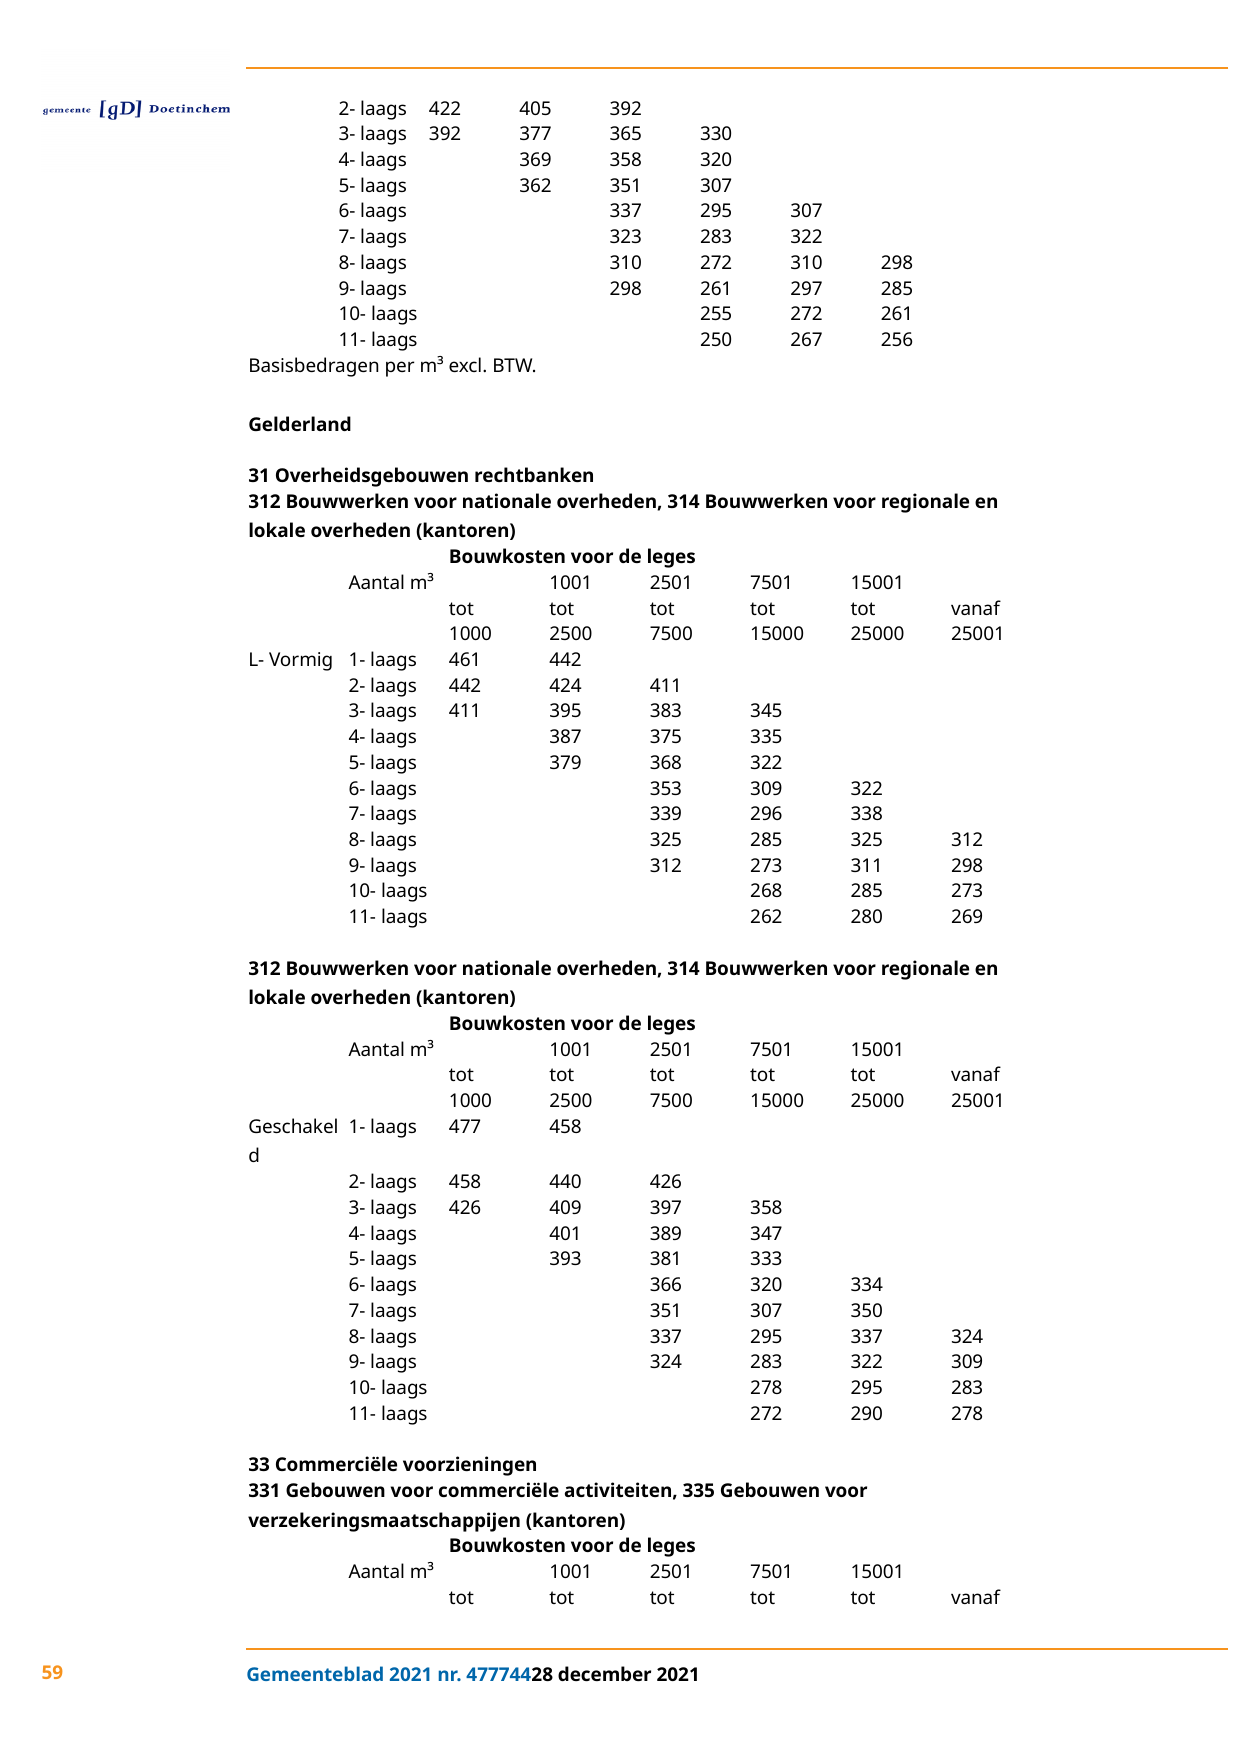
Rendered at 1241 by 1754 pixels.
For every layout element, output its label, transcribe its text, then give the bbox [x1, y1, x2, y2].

table_cell [650, 646, 750, 672]
table_cell 280 [850, 904, 951, 929]
table_cell 392 [609, 95, 700, 121]
table_cell [1051, 698, 1152, 723]
table_cell 261 [700, 275, 790, 301]
table_cell tot [750, 595, 850, 620]
table_cell 350 [850, 1297, 951, 1323]
table_cell 295 [750, 1323, 850, 1348]
table_cell 325 [650, 826, 750, 852]
table_cell 7- laags [348, 801, 449, 826]
table_cell [248, 749, 348, 775]
table_cell [248, 1062, 348, 1087]
table_cell [449, 1220, 549, 1246]
table_cell [881, 198, 971, 223]
table_cell 2- laags [348, 1169, 449, 1194]
table_cell [1051, 1297, 1152, 1323]
table_cell [449, 775, 549, 801]
table_cell [429, 301, 519, 326]
table_cell 397 [650, 1194, 750, 1220]
table_cell 272 [750, 1400, 850, 1426]
table_cell 379 [549, 749, 649, 775]
table_cell 298 [881, 249, 971, 275]
table_cell 272 [790, 301, 881, 326]
table_cell [348, 929, 449, 955]
table_cell Aantal m³ [348, 569, 449, 595]
table_cell [750, 1113, 850, 1168]
table_cell [850, 1194, 951, 1220]
table_cell 25001 [951, 1088, 1051, 1113]
table_cell 4- laags [348, 1220, 449, 1246]
table_cell [1061, 352, 1152, 378]
table_cell 310 [609, 249, 700, 275]
table_cell [449, 904, 549, 929]
table_cell [429, 198, 519, 223]
table_cell 298 [951, 852, 1051, 878]
table_cell [449, 723, 549, 749]
table_cell 256 [881, 326, 971, 352]
table_cell [609, 326, 700, 352]
table_cell [449, 878, 549, 903]
table_cell [248, 146, 338, 172]
table_cell [1051, 1349, 1152, 1374]
table_cell [549, 1323, 649, 1348]
table_cell [850, 723, 951, 749]
table_cell [449, 1246, 549, 1271]
table_cell vanaf [951, 595, 1051, 620]
table_cell tot [549, 1584, 649, 1610]
table_cell L- Vormig [248, 646, 348, 672]
table_cell 3- laags [348, 698, 449, 723]
table_cell tot [549, 1062, 649, 1087]
table_cell 15000 [750, 620, 850, 646]
table_cell vanaf [951, 1584, 1051, 1610]
table_cell [1061, 224, 1152, 249]
table_cell [1051, 1400, 1152, 1426]
table_cell [429, 275, 519, 301]
table_cell 250 [700, 326, 790, 352]
table_cell [248, 698, 348, 723]
table_cell [1061, 95, 1152, 121]
table_cell [449, 1036, 549, 1062]
table_cell 440 [549, 1169, 649, 1194]
table_cell [1061, 301, 1152, 326]
table_cell 9- laags [348, 852, 449, 878]
table_cell tot [850, 595, 951, 620]
table_cell [1051, 1088, 1152, 1113]
table_cell 6- laags [348, 1271, 449, 1297]
table_cell 325 [850, 826, 951, 852]
table_cell 8- laags [338, 249, 429, 275]
table_cell 269 [951, 904, 1051, 929]
table_cell 3- laags [338, 121, 429, 146]
table_cell [881, 146, 971, 172]
table_cell 8- laags [348, 1323, 449, 1348]
table_cell 295 [700, 198, 790, 223]
table_cell 324 [951, 1323, 1051, 1348]
table_cell 387 [549, 723, 649, 749]
table_cell 6- laags [348, 775, 449, 801]
table_cell 25001 [951, 620, 1051, 646]
table_cell [248, 929, 348, 955]
table_cell [881, 121, 971, 146]
table_cell [549, 1349, 649, 1374]
table_cell 358 [609, 146, 700, 172]
table_cell 322 [850, 775, 951, 801]
table_cell [549, 1271, 649, 1297]
table_cell 10- laags [348, 1374, 449, 1400]
table_cell [750, 929, 850, 955]
table_cell [951, 1036, 1051, 1062]
table_cell 298 [609, 275, 700, 301]
table_cell 273 [750, 852, 850, 878]
table_cell [248, 172, 338, 198]
table_cell 333 [750, 1246, 850, 1271]
table_cell [609, 301, 700, 326]
table_cell 7501 [750, 1036, 850, 1062]
table_cell [1051, 436, 1152, 462]
table_cell [549, 904, 649, 929]
table_cell 351 [650, 1297, 750, 1323]
table_cell [449, 1558, 549, 1584]
table_cell 4- laags [338, 146, 429, 172]
table_cell 8- laags [348, 826, 449, 852]
table_cell [850, 1113, 951, 1168]
table_cell 3- laags [348, 1194, 449, 1220]
table_cell [248, 275, 338, 301]
table_cell 366 [650, 1271, 750, 1297]
table_cell [951, 723, 1051, 749]
table_cell 283 [700, 224, 790, 249]
table_cell 11- laags [348, 1400, 449, 1426]
table_cell 295 [850, 1374, 951, 1400]
table_cell [951, 1220, 1051, 1246]
table_cell [850, 646, 951, 672]
table_cell [1051, 543, 1152, 569]
table_cell [1051, 1451, 1152, 1477]
table_cell [248, 1036, 348, 1062]
table_cell 285 [850, 878, 951, 903]
table_cell [549, 852, 649, 878]
table_cell 337 [609, 198, 700, 223]
table_cell [248, 198, 338, 223]
table_cell 311 [850, 852, 951, 878]
table_cell [1051, 1584, 1152, 1610]
table_cell [1051, 569, 1152, 595]
table_cell [790, 95, 881, 121]
table_cell [650, 1426, 750, 1451]
table_cell 11- laags [338, 326, 429, 352]
table_cell 337 [650, 1323, 750, 1348]
table_cell 25000 [850, 1088, 951, 1113]
table_cell 401 [549, 1220, 649, 1246]
table_cell Basisbedragen per m³ excl. BTW. [248, 352, 971, 378]
table_cell 2501 [650, 1036, 750, 1062]
table_cell [650, 436, 750, 462]
table_cell [790, 121, 881, 146]
table_cell 442 [449, 672, 549, 698]
table_cell 383 [650, 698, 750, 723]
table_cell 377 [519, 121, 609, 146]
table_cell [248, 436, 348, 462]
table_cell [1051, 1477, 1152, 1503]
table_cell [1051, 1010, 1152, 1036]
table_cell [951, 569, 1051, 595]
table_cell [549, 1297, 649, 1323]
table_cell [1051, 1246, 1152, 1271]
table_cell [1051, 801, 1152, 826]
table_cell [1061, 249, 1152, 275]
table_cell Bouwkosten voor de leges [449, 1533, 1051, 1558]
table_cell 283 [951, 1374, 1051, 1400]
table_cell tot [650, 595, 750, 620]
table_cell 312 Bouwwerken voor nationale overheden, 314 Bouwwerken voor regionale en lokale overheden (kantoren) [248, 955, 1051, 1010]
table_cell [971, 146, 1061, 172]
table_cell 5- laags [348, 1246, 449, 1271]
table_cell [1061, 121, 1152, 146]
table_cell [429, 146, 519, 172]
table_cell [850, 749, 951, 775]
table_cell [449, 852, 549, 878]
table_cell 426 [650, 1169, 750, 1194]
table_cell [549, 929, 649, 955]
table_cell [1061, 198, 1152, 223]
table_cell [248, 1400, 348, 1426]
table_cell [348, 1088, 449, 1113]
table_cell [1051, 1036, 1152, 1062]
table_cell 368 [650, 749, 750, 775]
table_cell 461 [449, 646, 549, 672]
table_cell [348, 1584, 449, 1610]
table_cell [549, 1426, 649, 1451]
table_cell 477 [449, 1113, 549, 1168]
table_cell [348, 1062, 449, 1087]
table_cell 351 [609, 172, 700, 198]
table_cell 290 [850, 1400, 951, 1426]
table_cell 1001 [549, 1036, 649, 1062]
table_cell 296 [750, 801, 850, 826]
table_cell [248, 723, 348, 749]
table_cell Aantal m³ [348, 1036, 449, 1062]
table_cell 331 Gebouwen voor commerciële activiteiten, 335 Gebouwen voor verzekeringsmaatschappijen (kantoren) [248, 1477, 1051, 1532]
picture [41, 47, 231, 172]
table_cell [951, 1271, 1051, 1297]
table_cell 337 [850, 1323, 951, 1348]
table_cell 458 [549, 1113, 649, 1168]
table_cell [1051, 488, 1152, 514]
table_cell [348, 620, 449, 646]
table_cell [348, 436, 449, 462]
table_cell [348, 1533, 449, 1558]
table_cell [449, 1426, 549, 1451]
table_cell 310 [790, 249, 881, 275]
table_cell 2- laags [348, 672, 449, 698]
table_cell [429, 224, 519, 249]
table_cell [1051, 1533, 1152, 1558]
table_cell [1051, 646, 1152, 672]
table_cell [1051, 1271, 1152, 1297]
table_cell [951, 749, 1051, 775]
table_cell [750, 646, 850, 672]
table_cell 365 [609, 121, 700, 146]
table_cell [248, 1374, 348, 1400]
table_cell 31 Overheidsgebouwen rechtbanken [248, 462, 1051, 488]
table_cell 15001 [850, 569, 951, 595]
table_cell [248, 326, 338, 352]
table_cell [1051, 1113, 1152, 1168]
table_cell [248, 249, 338, 275]
table_cell 411 [650, 672, 750, 698]
table_cell [951, 1113, 1051, 1168]
table_cell 7501 [750, 569, 850, 595]
table_cell 309 [951, 1349, 1051, 1374]
table_cell Geschakeld [248, 1113, 348, 1168]
table_cell [429, 249, 519, 275]
table_header [1051, 411, 1152, 436]
table_cell 285 [750, 826, 850, 852]
table_cell 312 [650, 852, 750, 878]
table_cell [1051, 462, 1152, 488]
table_cell 330 [700, 121, 790, 146]
table_cell [951, 1426, 1051, 1451]
table_cell [248, 595, 348, 620]
table_cell 334 [850, 1271, 951, 1297]
table_cell 320 [750, 1271, 850, 1297]
table_cell [850, 436, 951, 462]
table_cell 395 [549, 698, 649, 723]
table_cell Bouwkosten voor de leges [449, 543, 1051, 569]
table_cell 322 [850, 1349, 951, 1374]
table_cell 442 [549, 646, 649, 672]
table_cell 272 [700, 249, 790, 275]
table_cell tot [449, 1584, 549, 1610]
table_cell [1051, 1220, 1152, 1246]
table_cell [1051, 1194, 1152, 1220]
table_cell 2501 [650, 569, 750, 595]
table_cell [1051, 595, 1152, 620]
table_cell [951, 1297, 1051, 1323]
table_cell 338 [850, 801, 951, 826]
table_cell 389 [650, 1220, 750, 1246]
table_cell [248, 1271, 348, 1297]
table_cell 1000 [449, 620, 549, 646]
table_cell 10- laags [338, 301, 429, 326]
table_cell 6- laags [338, 198, 429, 223]
table_cell [449, 749, 549, 775]
table_cell [850, 1220, 951, 1246]
table_cell tot [750, 1062, 850, 1087]
table_cell [449, 1297, 549, 1323]
table_cell Aantal m³ [348, 1558, 449, 1584]
table_cell 312 [951, 826, 1051, 852]
table_cell 267 [790, 326, 881, 352]
table_cell tot [850, 1584, 951, 1610]
table_cell 262 [750, 904, 850, 929]
table_cell 422 [429, 95, 519, 121]
table_cell tot [650, 1062, 750, 1087]
table_cell [850, 1169, 951, 1194]
table_cell [429, 326, 519, 352]
table_cell [650, 1113, 750, 1168]
table_cell [850, 1426, 951, 1451]
table_cell tot [650, 1584, 750, 1610]
table_cell 381 [650, 1246, 750, 1271]
table_cell 2501 [650, 1558, 750, 1584]
table_cell [248, 801, 348, 826]
table_cell [951, 1194, 1051, 1220]
table_cell 324 [650, 1349, 750, 1374]
table_cell [951, 672, 1051, 698]
table_cell [549, 826, 649, 852]
table_cell 7500 [650, 620, 750, 646]
table_cell tot [850, 1062, 951, 1087]
table_cell [348, 1010, 449, 1036]
table_cell 278 [750, 1374, 850, 1400]
table_cell [248, 775, 348, 801]
table_cell 7- laags [338, 224, 429, 249]
table_cell 2500 [549, 620, 649, 646]
table_cell [951, 698, 1051, 723]
table_cell [248, 1584, 348, 1610]
table_cell 2500 [549, 1088, 649, 1113]
table_cell tot [549, 595, 649, 620]
table_cell 4- laags [348, 723, 449, 749]
table_cell [951, 929, 1051, 955]
table_cell [549, 801, 649, 826]
table_cell tot [449, 1062, 549, 1087]
table_cell [248, 301, 338, 326]
table_cell [348, 1426, 449, 1451]
table_cell [881, 95, 971, 121]
table_cell 322 [750, 749, 850, 775]
table_cell 7- laags [348, 1297, 449, 1323]
table_cell [248, 224, 338, 249]
table_cell [650, 1400, 750, 1426]
table_cell 273 [951, 878, 1051, 903]
table_cell 323 [609, 224, 700, 249]
table_cell 1- laags [348, 1113, 449, 1168]
table_cell [1051, 1503, 1152, 1532]
table_cell [1051, 1062, 1152, 1087]
table_cell [951, 1169, 1051, 1194]
table_cell Bouwkosten voor de leges [449, 1010, 1051, 1036]
table_cell 10- laags [348, 878, 449, 903]
table_cell [248, 826, 348, 852]
table_cell 15000 [750, 1088, 850, 1113]
table_cell 7501 [750, 1558, 850, 1584]
table_cell vanaf [951, 1062, 1051, 1087]
table_cell 392 [429, 121, 519, 146]
table_cell 426 [449, 1194, 549, 1220]
table_cell 375 [650, 723, 750, 749]
table_cell [1051, 929, 1152, 955]
table_cell [449, 1323, 549, 1348]
table_cell 261 [881, 301, 971, 326]
table_cell 283 [750, 1349, 850, 1374]
table_cell 335 [750, 723, 850, 749]
table_cell 2- laags [338, 95, 429, 121]
table_cell [650, 904, 750, 929]
table_cell 285 [881, 275, 971, 301]
table_cell 255 [700, 301, 790, 326]
table_cell 1001 [549, 1558, 649, 1584]
table_cell [1061, 326, 1152, 352]
table_cell [650, 878, 750, 903]
table_cell [1061, 172, 1152, 198]
table_cell [971, 249, 1061, 275]
table_cell [248, 121, 338, 146]
table_cell [449, 1349, 549, 1374]
table_cell [1051, 749, 1152, 775]
table_cell 307 [700, 172, 790, 198]
table_cell [650, 929, 750, 955]
table_cell [1051, 723, 1152, 749]
table_cell [248, 1558, 348, 1584]
table_cell [429, 172, 519, 198]
table_cell [971, 224, 1061, 249]
table_cell [248, 672, 348, 698]
table_cell 353 [650, 775, 750, 801]
table_cell [971, 95, 1061, 121]
table_cell [951, 1246, 1051, 1271]
table_cell [850, 929, 951, 955]
table_cell 9- laags [338, 275, 429, 301]
table_cell [248, 1246, 348, 1271]
table_cell [971, 198, 1061, 223]
table_cell [1051, 826, 1152, 852]
table_cell [850, 672, 951, 698]
table_cell 15001 [850, 1036, 951, 1062]
table_cell 1- laags [348, 646, 449, 672]
table_cell [519, 224, 609, 249]
table_cell [348, 595, 449, 620]
table_cell [790, 146, 881, 172]
table_cell tot [750, 1584, 850, 1610]
table_cell [971, 172, 1061, 198]
table_cell [348, 543, 449, 569]
table_cell [1051, 852, 1152, 878]
table_cell [248, 620, 348, 646]
table_cell 5- laags [338, 172, 429, 198]
table_cell [951, 646, 1051, 672]
table_cell [449, 436, 549, 462]
table_cell 33 Commerciële voorzieningen [248, 1451, 1051, 1477]
table_cell 9- laags [348, 1349, 449, 1374]
table_cell [951, 775, 1051, 801]
table_cell 307 [750, 1297, 850, 1323]
table_cell [519, 301, 609, 326]
table_cell [1051, 1374, 1152, 1400]
table_cell [449, 826, 549, 852]
table_cell 5- laags [348, 749, 449, 775]
table_cell 1000 [449, 1088, 549, 1113]
table_cell [248, 1533, 348, 1558]
table_cell [519, 275, 609, 301]
table_cell [1051, 514, 1152, 543]
table_cell [750, 1169, 850, 1194]
table_cell [248, 1323, 348, 1348]
table_cell 297 [790, 275, 881, 301]
table_cell [549, 1400, 649, 1426]
table_cell [248, 543, 348, 569]
table_cell [1051, 1323, 1152, 1348]
table_cell [971, 301, 1061, 326]
table_cell [1051, 904, 1152, 929]
table_header Gelderland [248, 411, 1051, 436]
table_cell [971, 121, 1061, 146]
table_cell [449, 1374, 549, 1400]
table_cell [248, 1426, 348, 1451]
table_cell [750, 436, 850, 462]
table_cell [1051, 955, 1152, 981]
table_cell [248, 1169, 348, 1194]
table_cell [790, 172, 881, 198]
table_cell [1061, 275, 1152, 301]
table_cell [951, 436, 1051, 462]
table_cell 347 [750, 1220, 850, 1246]
table_cell [549, 1374, 649, 1400]
table_cell [449, 1271, 549, 1297]
table_cell 345 [750, 698, 850, 723]
table_cell [1051, 981, 1152, 1010]
table_cell [971, 275, 1061, 301]
table_cell [248, 1010, 348, 1036]
table_cell [519, 326, 609, 352]
table_cell [519, 249, 609, 275]
table_cell [1051, 1558, 1152, 1584]
table_cell [971, 352, 1061, 378]
table_cell 358 [750, 1194, 850, 1220]
table_cell 320 [700, 146, 790, 172]
table_cell 409 [549, 1194, 649, 1220]
table_cell [519, 198, 609, 223]
table_cell 1001 [549, 569, 649, 595]
table_cell [248, 878, 348, 903]
table_cell [449, 569, 549, 595]
table_cell [850, 1246, 951, 1271]
table_cell [449, 929, 549, 955]
table_cell [971, 326, 1061, 352]
table_cell 312 Bouwwerken voor nationale overheden, 314 Bouwwerken voor regionale en lokale overheden (kantoren) [248, 488, 1051, 543]
table_cell 278 [951, 1400, 1051, 1426]
table_cell [549, 436, 649, 462]
table_cell [1051, 1426, 1152, 1451]
table_cell [449, 1400, 549, 1426]
table_cell [248, 1088, 348, 1113]
table_cell 458 [449, 1169, 549, 1194]
table_cell [248, 569, 348, 595]
table_cell [549, 878, 649, 903]
table_cell 7500 [650, 1088, 750, 1113]
table_cell [750, 672, 850, 698]
table_cell [881, 224, 971, 249]
table_cell 339 [650, 801, 750, 826]
table_cell [881, 172, 971, 198]
table_cell [700, 95, 790, 121]
table_cell [549, 775, 649, 801]
table_cell [248, 852, 348, 878]
table_cell 362 [519, 172, 609, 198]
table_cell 405 [519, 95, 609, 121]
table_cell 309 [750, 775, 850, 801]
table_cell [850, 698, 951, 723]
table_cell [1051, 878, 1152, 903]
table_cell [248, 1349, 348, 1374]
table_cell 25000 [850, 620, 951, 646]
table_cell [750, 1426, 850, 1451]
table_cell [1061, 146, 1152, 172]
table_cell 369 [519, 146, 609, 172]
table_cell [248, 95, 338, 121]
table_cell [1051, 775, 1152, 801]
table_cell [1051, 672, 1152, 698]
table_cell [1051, 620, 1152, 646]
table_cell [1051, 1169, 1152, 1194]
table_cell 15001 [850, 1558, 951, 1584]
table_cell 393 [549, 1246, 649, 1271]
table_cell [650, 1374, 750, 1400]
table_cell [248, 1194, 348, 1220]
table_cell [449, 801, 549, 826]
table_cell 307 [790, 198, 881, 223]
table_cell 322 [790, 224, 881, 249]
table_cell 411 [449, 698, 549, 723]
table_cell 424 [549, 672, 649, 698]
table_cell 268 [750, 878, 850, 903]
table_cell [248, 904, 348, 929]
table_cell 11- laags [348, 904, 449, 929]
table_cell tot [449, 595, 549, 620]
table_cell [248, 1297, 348, 1323]
table_cell [951, 1558, 1051, 1584]
table_cell [248, 1220, 348, 1246]
table_cell [951, 801, 1051, 826]
